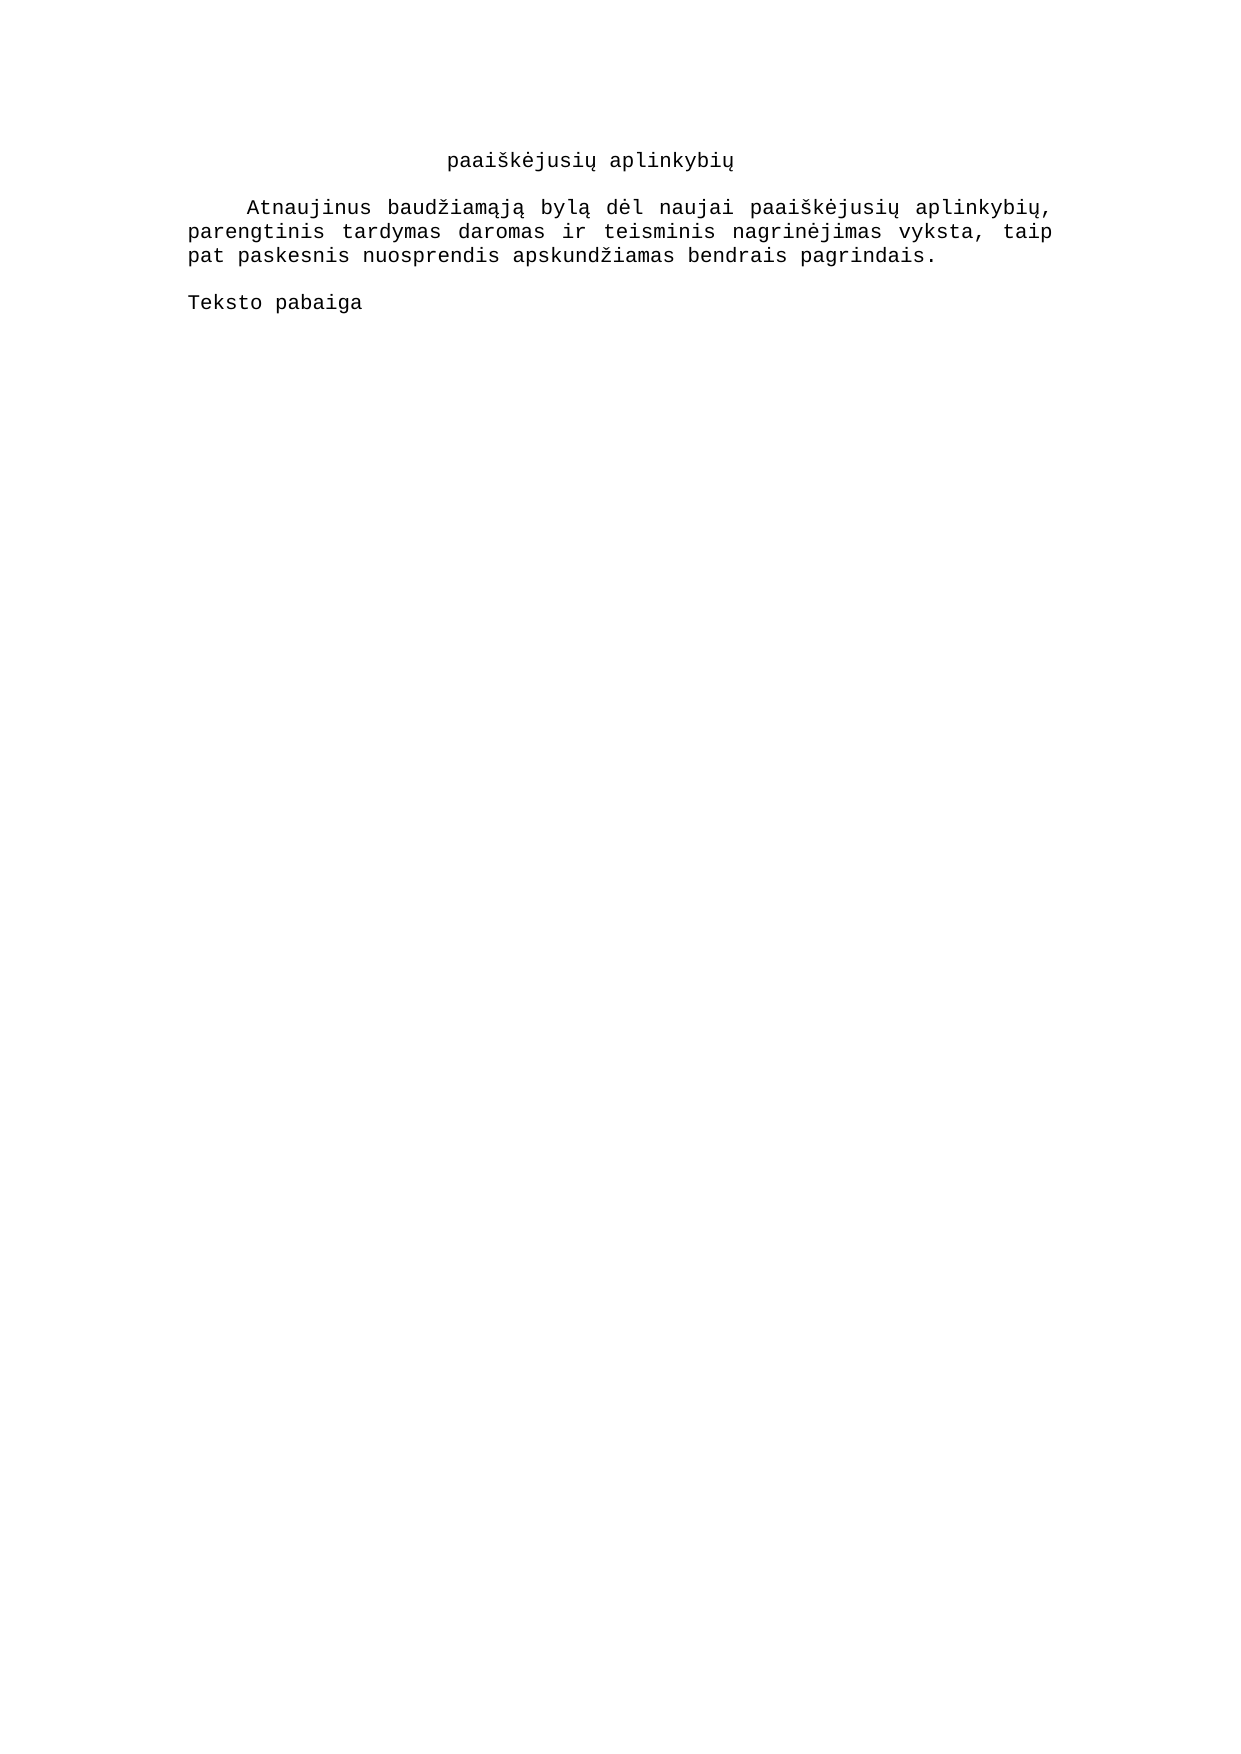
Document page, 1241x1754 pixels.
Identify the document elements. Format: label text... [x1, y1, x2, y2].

text Atnaujinus baudžiamąją bylą dėl naujai paaiškėjusių aplinkybių, parengtinis tardymas daromas ir teisminis nagrinėjimas vyksta, taip pat paskesnis nuosprendis apskundžiamas bendrais pagrindais. [187, 197, 1053, 268]
text paaiškėjusių aplinkybių [187, 150, 1053, 174]
text Teksto pabaiga [187, 292, 1053, 316]
